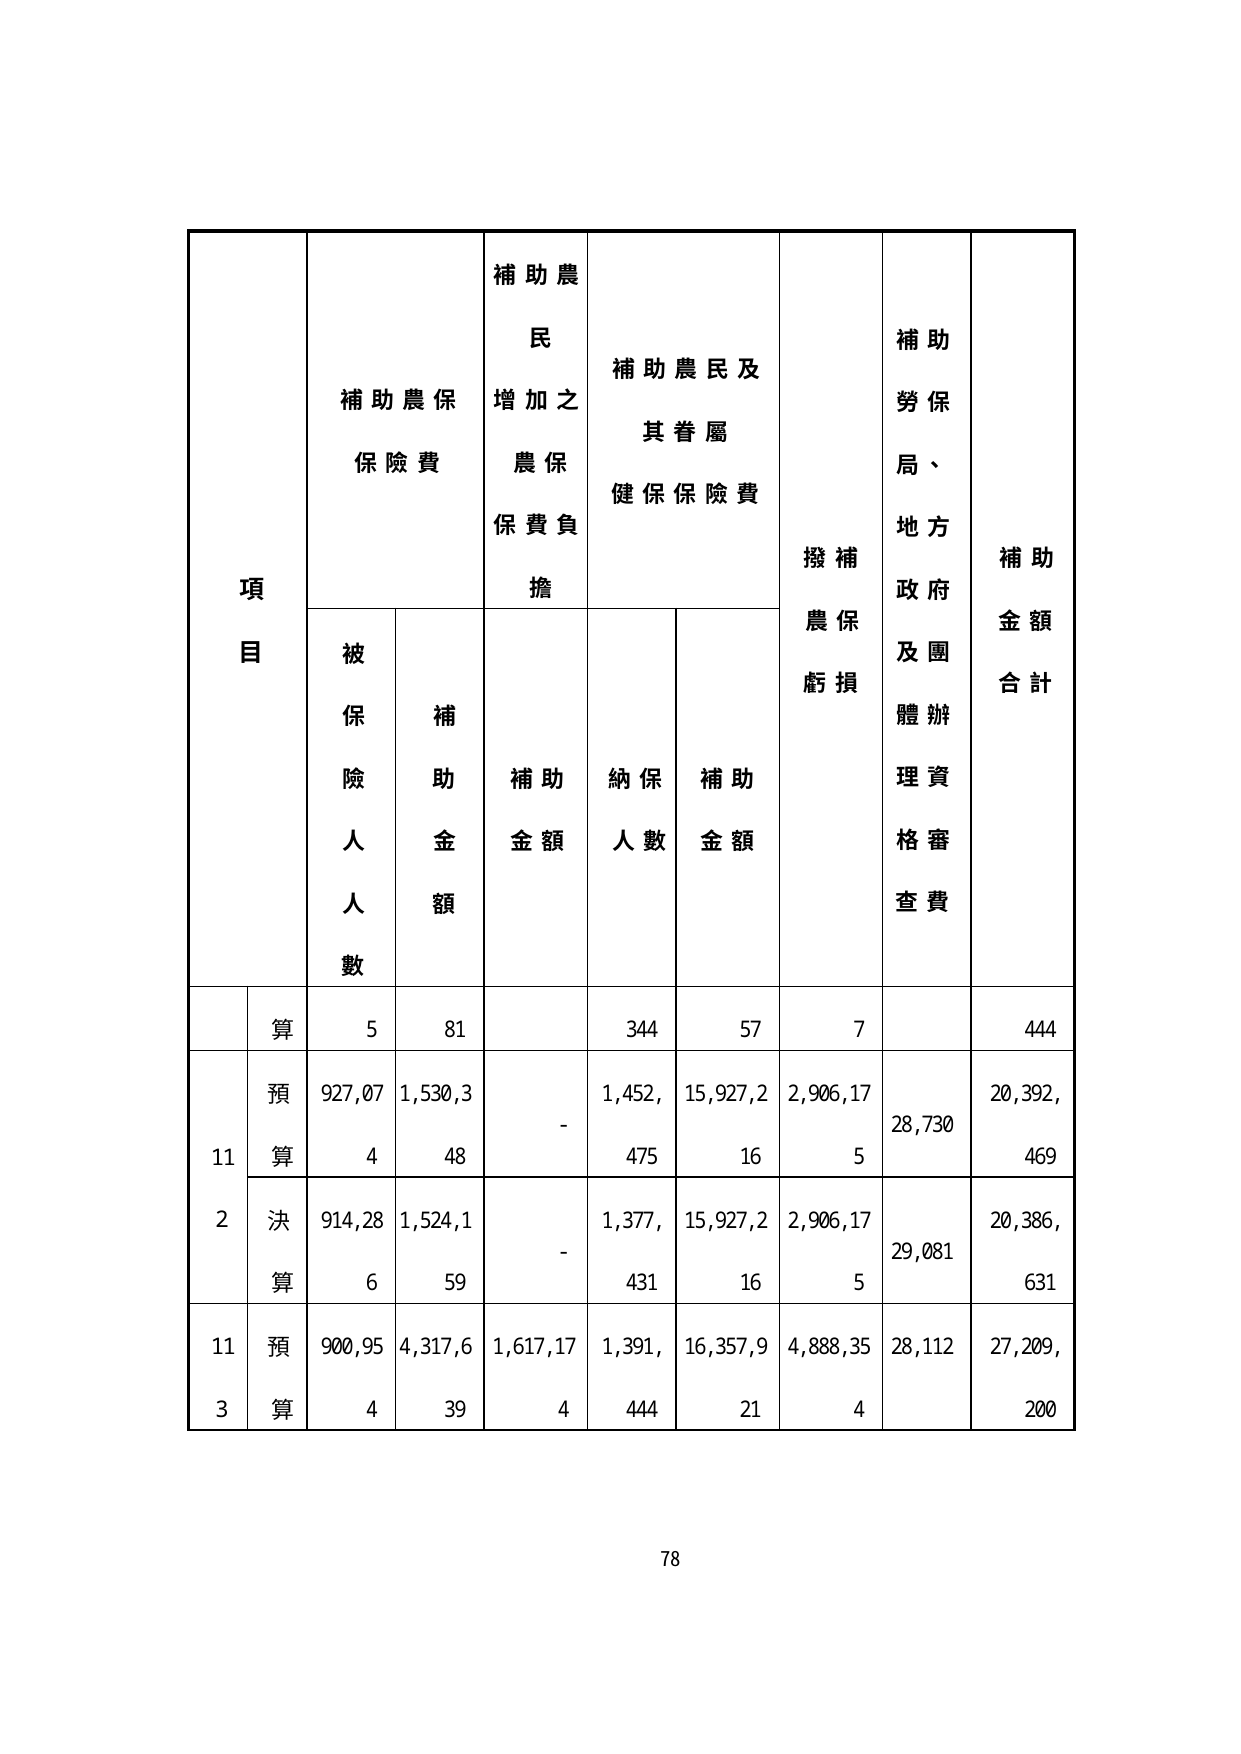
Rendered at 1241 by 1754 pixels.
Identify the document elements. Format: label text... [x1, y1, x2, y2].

table_cell 914,286 [308, 1178, 395, 1303]
table_cell 28,112 [883, 1304, 970, 1429]
table_cell 4,888,354 [780, 1304, 882, 1429]
table_cell [190, 987, 247, 1049]
table_cell 補助 金額 [396, 609, 483, 986]
table_cell 4,317,639 [396, 1304, 483, 1429]
table_header 補助農民及其眷屬 健保保險費 [588, 233, 779, 607]
table_cell 28,730 [883, 1051, 970, 1176]
table_cell 900,954 [308, 1304, 395, 1429]
table_cell 預算 [248, 1051, 306, 1176]
table_cell 344 [588, 987, 675, 1049]
table_cell 15,927,216 [677, 1178, 779, 1303]
table_cell 1,377,431 [588, 1178, 675, 1303]
table_cell 20,386,631 [972, 1178, 1073, 1303]
table_cell [883, 987, 970, 1049]
table_cell 927,074 [308, 1051, 395, 1176]
table_header 補助農保保險費 [308, 233, 483, 607]
table_cell 決算 [248, 1178, 306, 1303]
table_cell - [485, 1051, 587, 1176]
table_cell 算 [248, 987, 306, 1049]
table_cell 27,209,200 [972, 1304, 1073, 1429]
table_cell 113 [190, 1304, 247, 1429]
table_header 項 目 [190, 233, 306, 986]
table_cell 補助 金額 [677, 609, 779, 986]
table_cell 29,081 [883, 1178, 970, 1303]
table_cell 16,357,921 [677, 1304, 779, 1429]
table_cell 2,906,175 [780, 1178, 882, 1303]
table_cell 1,617,174 [485, 1304, 587, 1429]
table_header 補助農民 增加之農保 保費負擔 [485, 233, 587, 607]
table_cell 預算 [248, 1304, 306, 1429]
table_cell 7 [780, 987, 882, 1049]
table_header 補助勞保局、地方政府及團體辦理資格審查費 [883, 233, 970, 986]
table_cell 20,392,469 [972, 1051, 1073, 1176]
table_cell 81 [396, 987, 483, 1049]
table_header 補助金額 合計 [972, 233, 1073, 986]
table_cell - [485, 1178, 587, 1303]
table_cell 112 [190, 1051, 247, 1303]
table_cell 15,927,216 [677, 1051, 779, 1176]
table_cell 57 [677, 987, 779, 1049]
table_cell 納保人數 [588, 609, 675, 986]
table_cell 1,452,475 [588, 1051, 675, 1176]
table_cell 補助 金額 [485, 609, 587, 986]
table_cell 被保險人人數 [308, 609, 395, 986]
table_cell 1,524,159 [396, 1178, 483, 1303]
table_header 撥補 農保虧損 [780, 233, 882, 986]
table_cell - [485, 987, 587, 1049]
table_cell 1,530,348 [396, 1051, 483, 1176]
table_cell 444 [972, 987, 1073, 1049]
table_cell 1,391,444 [588, 1304, 675, 1429]
table_cell 2,906,175 [780, 1051, 882, 1176]
table_cell 5 [308, 987, 395, 1049]
